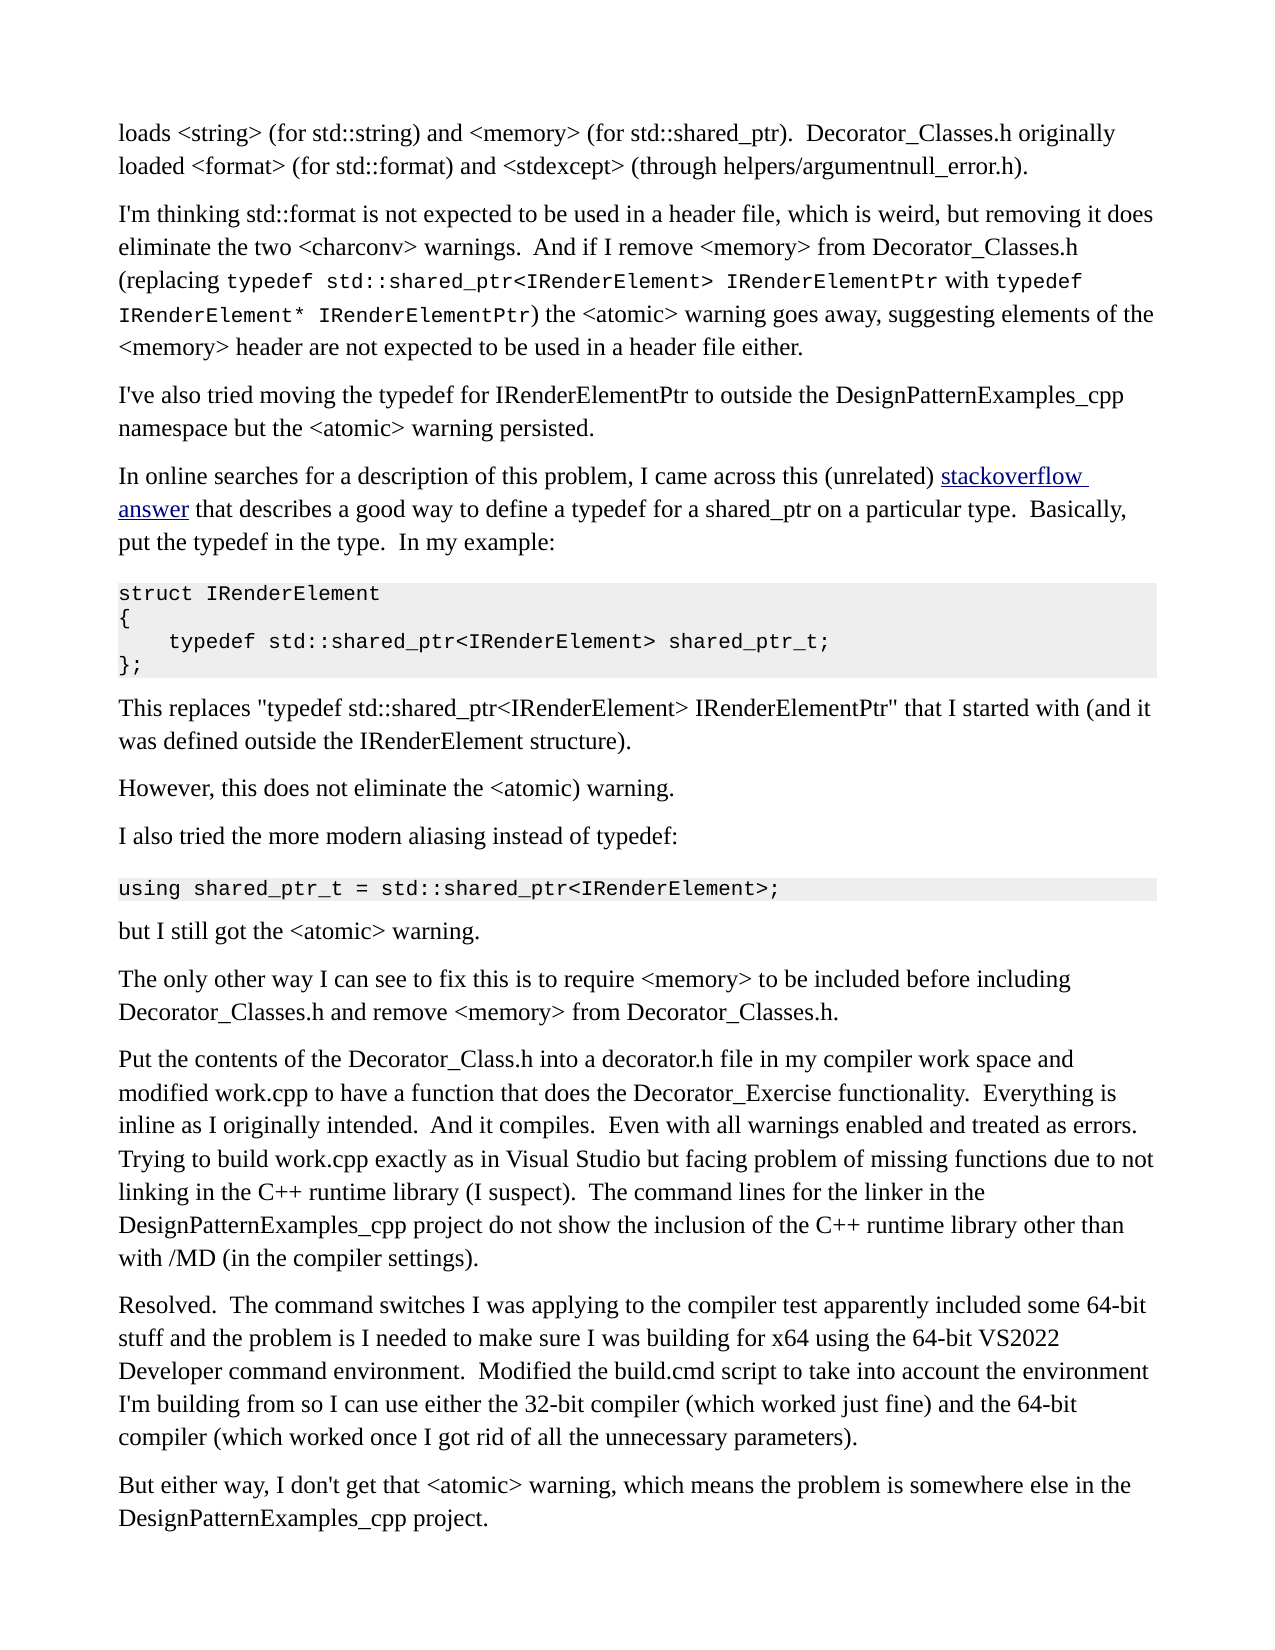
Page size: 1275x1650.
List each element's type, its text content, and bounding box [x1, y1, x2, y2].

text Resolved. The command switches I was applying to the compiler test apparently included some 64-bit stuff and the problem is I needed to make sure I was building for x64 using the 64-bit VS2022 Developer command environment. Modified the build.cmd script to take into account the environment I'm building from so I can use either the 32-bit compiler (which worked just fine) and the 64-bit compiler (which worked once I got rid of all the unnecessary parameters). [118, 1290, 1157, 1451]
text I'm thinking std::format is not expected to be used in a header file, which is weird, but removing it does eliminate the two <charconv> warnings. And if I remove <memory> from Decorator_Classes.h (replacing typedef std::shared_ptr<IRenderElement> IRenderElementPtr with typedef IRenderElement* IRenderElementPtr) the <atomic> warning goes away, suggesting elements of the <memory> header are not expected to be used in a header file either. [118, 199, 1157, 361]
text typedef std::shared_ptr<IRenderElement> shared_ptr_t; [118, 631, 1157, 654]
text Put the contents of the Decorator_Class.h into a decorator.h file in my compiler work space and modified work.cpp to have a function that does the Decorator_Exercise functionality. Everything is inline as I originally intended. And it compiles. Even with all warnings enabled and treated as errors. Trying to build work.cpp exactly as in Visual Studio but facing problem of missing functions due to not linking in the C++ runtime library (I suspect). The command lines for the linker in the DesignPatternExamples_cpp project do not show the inclusion of the C++ runtime library other than with /MD (in the compiler settings). [118, 1044, 1157, 1271]
text I've also tried moving the typedef for IRenderElementPtr to outside the DesignPatternExamples_cpp namespace but the <atomic> warning persisted. [118, 380, 1157, 442]
text In online searches for a description of this problem, I came across this (unrelated) stackoverflow answer that describes a good way to define a typedef for a shared_ptr on a particular type. Basically, put the typedef in the type. In my example: [118, 461, 1157, 556]
text using shared_ptr_t = std::shared_ptr<IRenderElement>; [118, 878, 1157, 901]
text The only other way I can see to fix this is to require <memory> to be included before including Decorator_Classes.h and remove <memory> from Decorator_Classes.h. [118, 964, 1157, 1026]
text struct IRenderElement { [118, 583, 1157, 631]
text This replaces "typedef std::shared_ptr<IRenderElement> IRenderElementPtr" that I started with (and it was defined outside the IRenderElement structure). [118, 693, 1157, 755]
text However, this does not eliminate the <atomic) warning. [118, 773, 1157, 802]
text but I still got the <atomic> warning. [118, 916, 1157, 945]
text loads <string> (for std::string) and <memory> (for std::shared_ptr). Decorator_Classes.h originally loaded <format> (for std::format) and <stdexcept> (through helpers/argumentnull_error.h). [118, 118, 1157, 180]
text I also tried the more modern aliasing instead of typedef: [118, 821, 1157, 850]
text But either way, I don't get that <atomic> warning, which means the problem is somewhere else in the DesignPatternExamples_cpp project. [118, 1470, 1157, 1532]
text }; [118, 654, 1157, 678]
